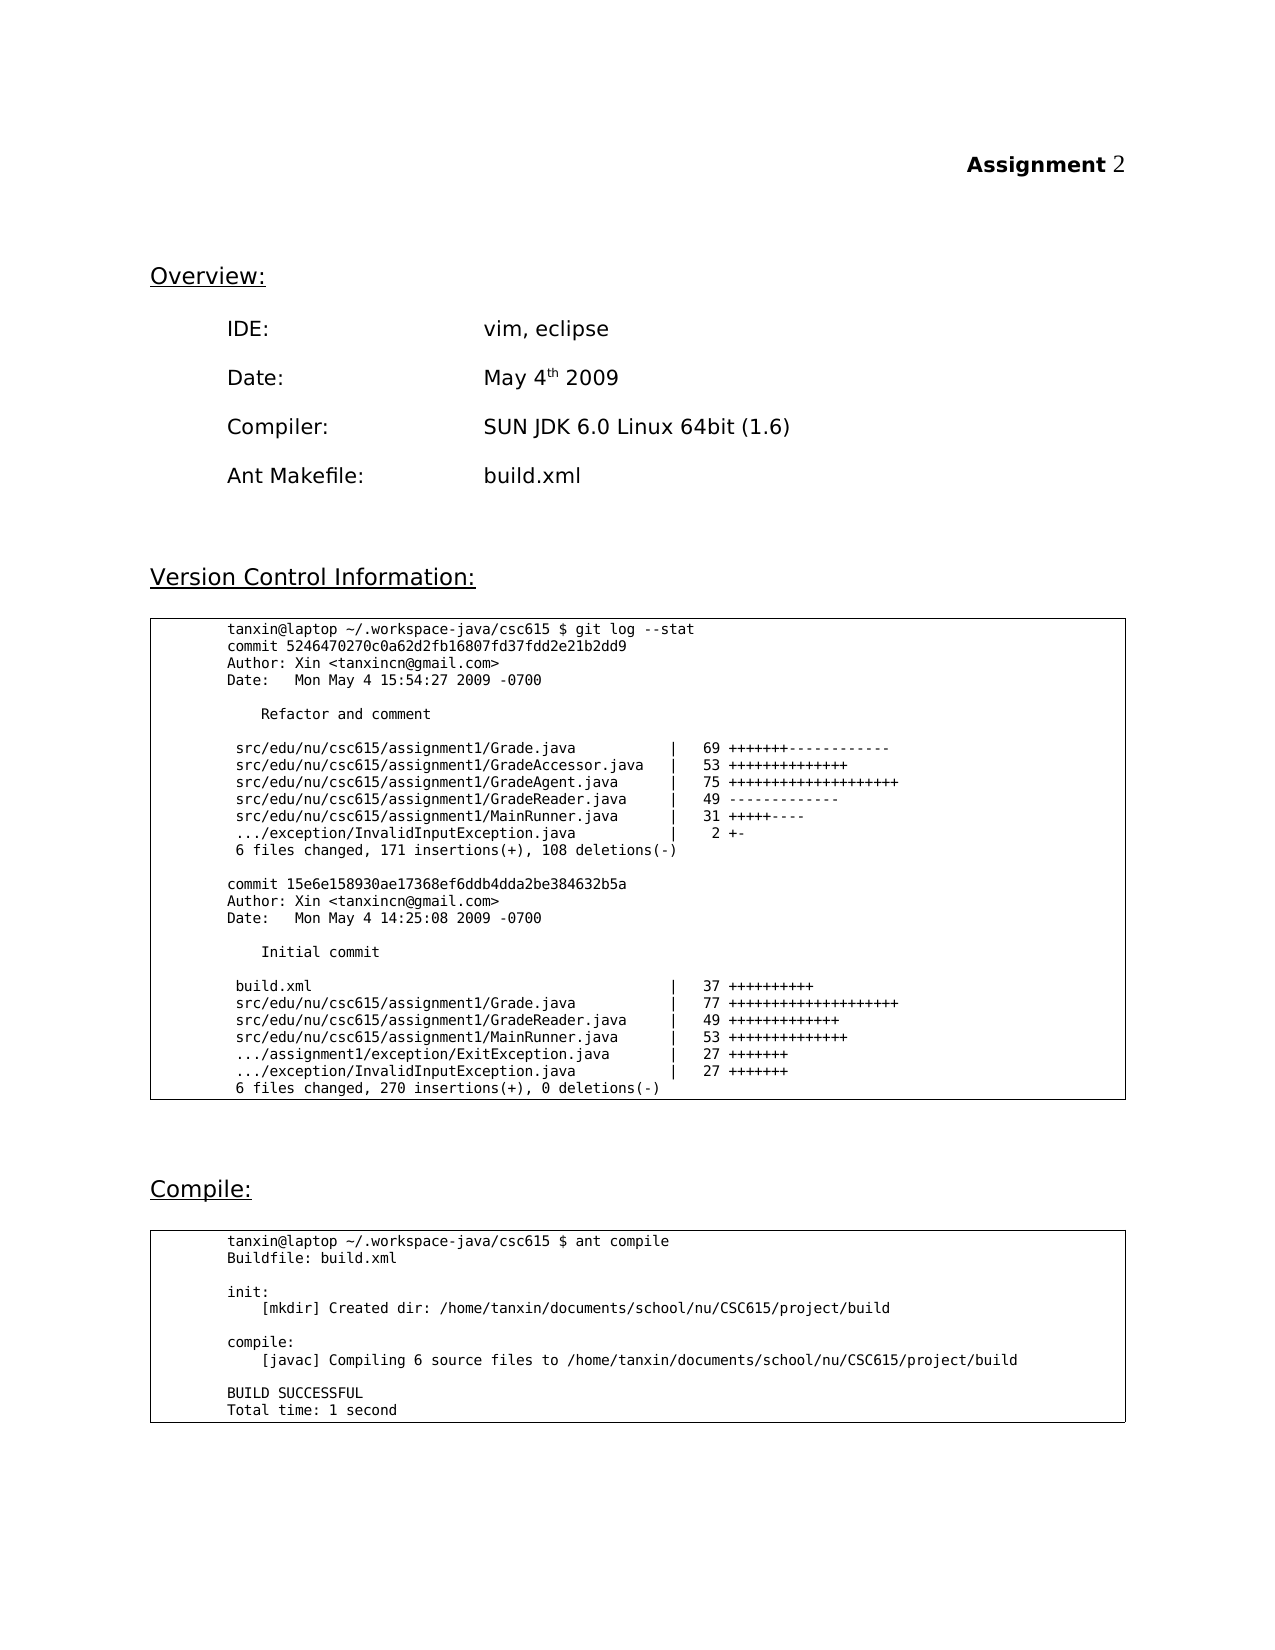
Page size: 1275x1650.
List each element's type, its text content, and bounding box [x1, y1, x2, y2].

text BUILD SUCCESSFUL [151, 1382, 1125, 1399]
text src/edu/nu/csc615/assignment1/GradeReader.java | 49 ------------- [151, 788, 1125, 805]
text Ant Makefile: build.xml [150, 464, 1125, 488]
text build.xml | 37 ++++++++++ [151, 975, 1125, 992]
text [mkdir] Created dir: /home/tanxin/documents/school/nu/CSC615/project/build [151, 1297, 1125, 1317]
text Date: Mon May 4 15:54:27 2009 -0700 [151, 669, 1125, 689]
text .../exception/InvalidInputException.java | 27 +++++++ [151, 1059, 1125, 1077]
text commit 15e6e158930ae17368ef6ddb4dda2be384632b5a [151, 873, 1125, 890]
text src/edu/nu/csc615/assignment1/Grade.java | 77 ++++++++++++++++++++ [151, 992, 1125, 1009]
text Date: Mon May 4 14:25:08 2009 -0700 [151, 907, 1125, 927]
text [javac] Compiling 6 source files to /home/tanxin/documents/school/nu/CSC615/project/build [151, 1348, 1125, 1368]
text tanxin@laptop ~/.workspace-java/csc615 $ ant compile [151, 1231, 1125, 1246]
text compile: [151, 1331, 1125, 1348]
subtitle Version Control Information: [150, 564, 1125, 591]
subtitle Compile: [150, 1176, 1125, 1202]
text .../assignment1/exception/ExitException.java | 27 +++++++ [151, 1043, 1125, 1059]
subtitle Overview: [150, 263, 1125, 290]
text src/edu/nu/csc615/assignment1/GradeReader.java | 49 +++++++++++++ [151, 1009, 1125, 1026]
text src/edu/nu/csc615/assignment1/GradeAccessor.java | 53 ++++++++++++++ [151, 754, 1125, 771]
text Refactor and comment [151, 703, 1125, 723]
text 6 files changed, 171 insertions(+), 108 deletions(-) [151, 839, 1125, 859]
text src/edu/nu/csc615/assignment1/Grade.java | 69 +++++++------------ [151, 737, 1125, 754]
text Buildfile: build.xml [151, 1246, 1125, 1266]
text Date: May 4th 2009 [150, 366, 1125, 390]
text 6 files changed, 270 insertions(+), 0 deletions(-) [151, 1077, 1125, 1099]
text Compiler: SUN JDK 6.0 Linux 64bit (1.6) [150, 415, 1125, 439]
text IDE: vim, eclipse [150, 317, 1125, 341]
text Initial commit [151, 941, 1125, 961]
text Total time: 1 second [151, 1399, 1125, 1422]
text commit 5246470270c0a62d2fb16807fd37fdd2e21b2dd9 [151, 635, 1125, 652]
text src/edu/nu/csc615/assignment1/MainRunner.java | 53 ++++++++++++++ [151, 1026, 1125, 1043]
text src/edu/nu/csc615/assignment1/MainRunner.java | 31 +++++---- [151, 805, 1125, 822]
text src/edu/nu/csc615/assignment1/GradeAgent.java | 75 ++++++++++++++++++++ [151, 771, 1125, 788]
text .../exception/InvalidInputException.java | 2 +- [151, 822, 1125, 839]
text Author: Xin <tanxincn@gmail.com> [151, 652, 1125, 669]
text Author: Xin <tanxincn@gmail.com> [151, 890, 1125, 907]
text tanxin@laptop ~/.workspace-java/csc615 $ git log --stat [151, 619, 1125, 635]
text init: [151, 1280, 1125, 1297]
